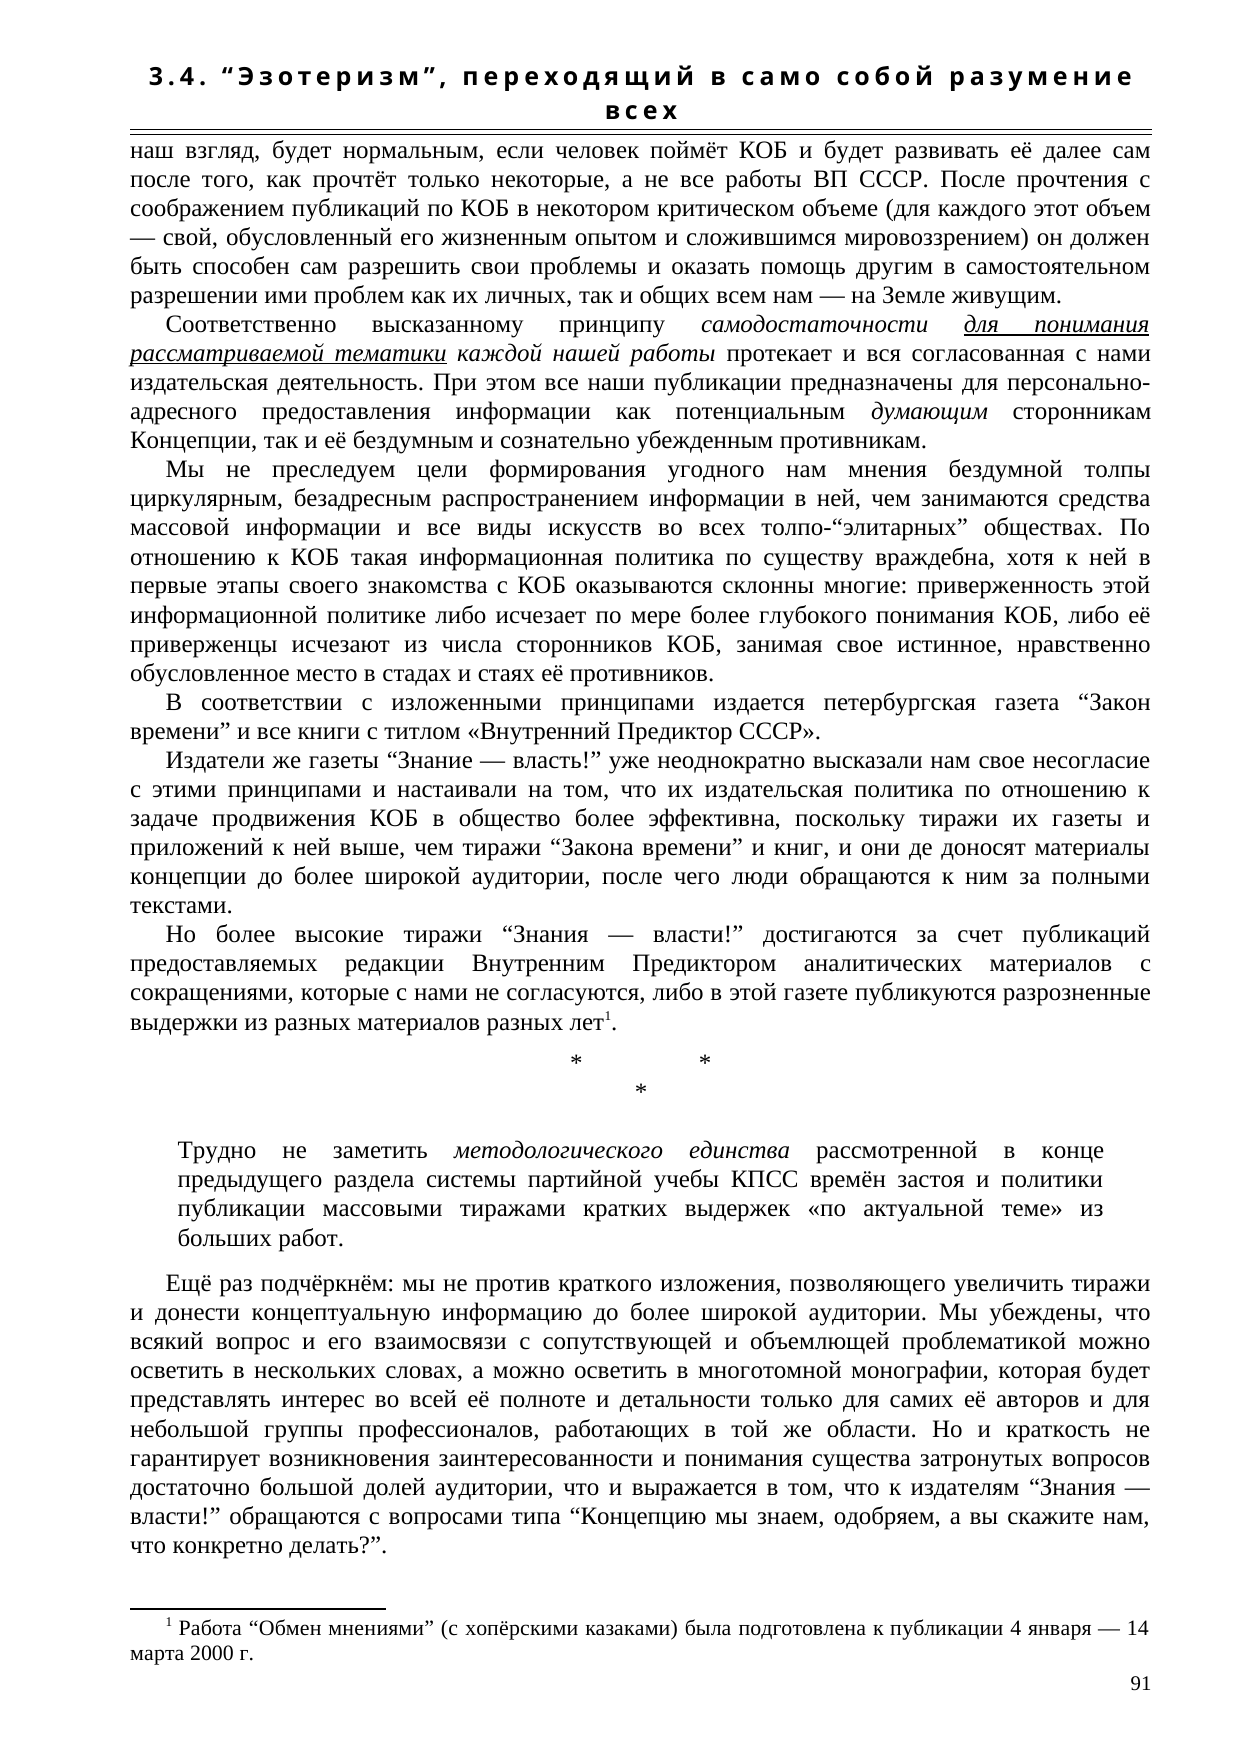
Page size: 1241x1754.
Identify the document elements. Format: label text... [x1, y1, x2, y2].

text Мы не преследуем цели формирования угодного нам мнения бездумной толпы циркулярным, безадресным распространением информации в ней, чем занимаются средства массовой информации и все виды искусств во всех толпо-“элитарных” обществах. По отношению к КОБ такая информационная политика по существу враждебна, хотя к ней в первые этапы своего знакомства с КОБ оказываются склонны многие: приверженность этой информационной политике либо исчезает по мере более глубокого понимания КОБ, либо её приверженцы исчезают из числа сторонников КОБ, занимая свое истинное, нравственно обусловленное место в стадах и стаях её противников. [130, 454, 1152, 687]
text Соответственно высказанному принципу самодостаточности для понимания рассматриваемой тематики каждой нашей работы протекает и вся согласованная с нами издательская деятельность. При этом все наши публикации предназначены для персонально-адресного предоставления информации как потенциальным думающим сторонникам Концепции, так и её бездумным и сознательно убежденным противникам. [130, 309, 1152, 454]
text Но более высокие тиражи “Знания — власти!” достигаются за счет публикаций предоставляемых редакции Внутренним Предиктором аналитических материалов с сокращениями, которые с нами не согласуются, либо в этой газете публикуются разрозненные выдержки из разных материалов разных лет. [130, 919, 1152, 1035]
text Издатели же газеты “Знание — власть!” уже неоднократно высказали нам свое несогласие с этими принципами и настаивали на том, что их издательская политика по отношению к задаче продвижения КОБ в общество более эффективна, поскольку тиражи их газеты и приложений к ней выше, чем тиражи “Закона времени” и книг, и они де доносят материалы концепции до более широкой аудитории, после чего люди обращаются к ним за полными текстами. [130, 745, 1152, 919]
text В соответствии с изложенными принципами издается петербургская газета “Закон времени” и все книги с титлом «Внутренний Предиктор СССР». [130, 687, 1152, 745]
text * * * [130, 1048, 1152, 1106]
text Ещё раз подчёркнём: мы не против краткого изложения, позволяющего увеличить тиражи и донести концептуальную информацию до более широкой аудитории. Мы убеждены, что всякий вопрос и его взаимосвязи с сопутствующей и объемлющей проблематикой можно осветить в нескольких словах, а можно осветить в многотомной монографии, которая будет представлять интерес во всей её полноте и детальности только для самих её авторов и для небольшой группы профессионалов, работающих в той же области. Но и краткость не гарантирует возникновения заинтересованности и понимания существа затронутых вопросов достаточно большой долей аудитории, что и выражается в том, что к издателям “Знания — власти!” обращаются с вопросами типа “Концепцию мы знаем, одобряем, а вы скажите нам, что конкретно делать?”. [130, 1268, 1152, 1559]
text Работа “Обмен мнениями” (с хопёрскими казаками) была подготовлена к публикации 4 января — 14 марта 2000 г. [130, 1615, 1152, 1665]
text Трудно не заметить методологического единства рассмотренной в конце предыдущего раздела системы партийной учебы КПСС времён застоя и политики публикации массовыми тиражами кратких выдержек «по актуальной теме» из больших работ. [177, 1135, 1104, 1251]
text наш взгляд, будет нормальным, если человек поймёт КОБ и будет развивать её далее сам после того, как прочтёт только некоторые, а не все работы ВП СССР. После прочтения с соображением публикаций по КОБ в некотором критическом объеме (для каждого этот объем — свой, обусловленный его жизненным опытом и сложившимся мировоззрением) он должен быть способен сам разрешить свои проблемы и оказать помощь другим в самостоятельном разрешении ими проблем как их личных, так и общих всем нам — на Земле живущим. [130, 135, 1152, 309]
